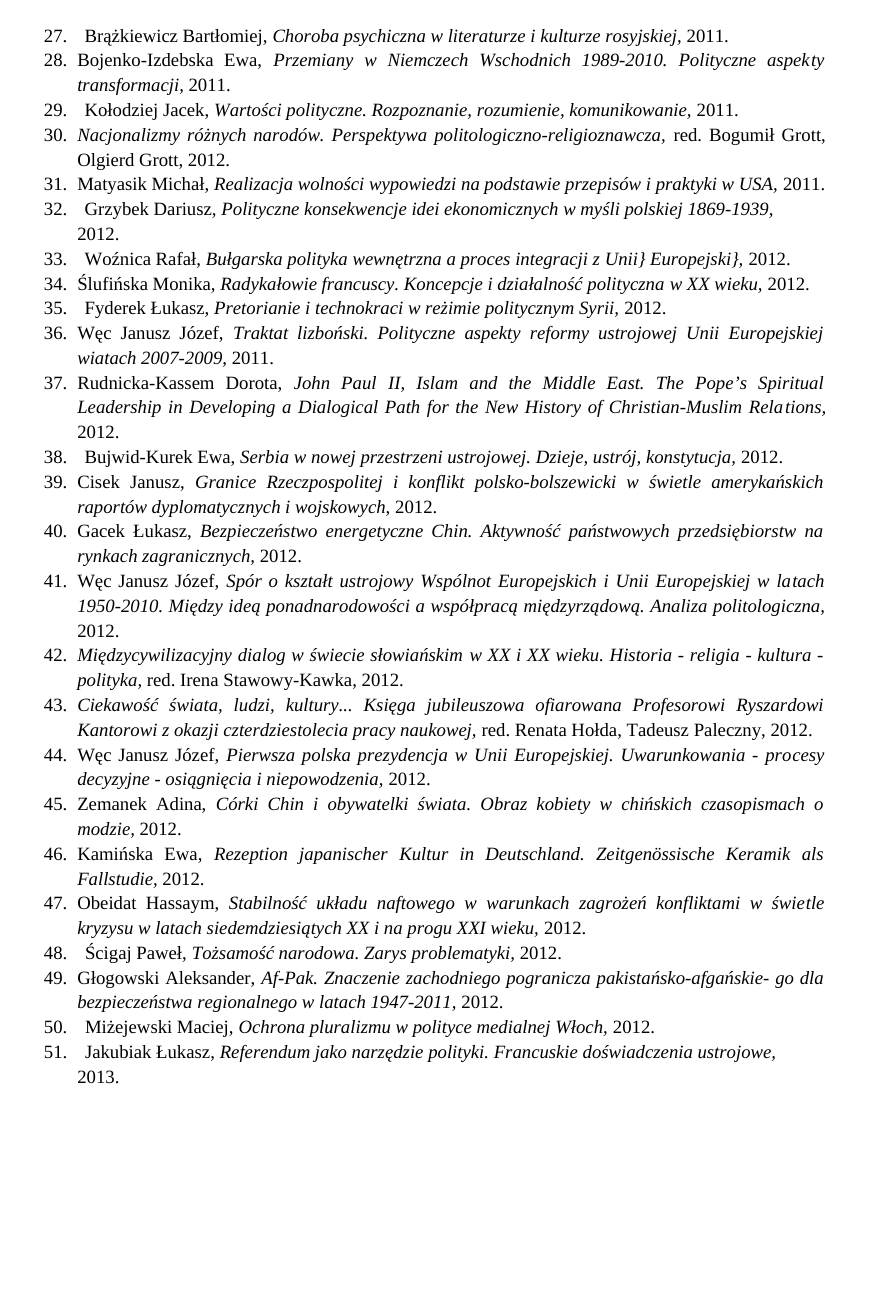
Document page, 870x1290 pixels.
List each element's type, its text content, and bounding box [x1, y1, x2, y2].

list Węc Janusz Józef, Spór o kształt ustrojowy Wspólnot Europejskich i Unii Europejskiej w la­tach 1950-2010. Między ideą ponadnarodowości a współpracą międzyrządową. Analiza politologiczna, 2012. [44, 570, 826, 641]
list Matyasik Michał, Realizacja wolności wypowiedzi na podstawie przepisów i praktyki w USA, 2011. [44, 173, 826, 195]
list Ślufińska Monika, Radykałowie francuscy. Koncepcje i działalność polityczna w XX wieku, 2012. [44, 272, 826, 294]
list Obeidat Hassaym, Stabilność układu naftowego w warunkach zagrożeń konfliktami w świe­tle kryzysu w latach siedemdziesiątych XX i na progu XXI wieku, 2012. [44, 892, 826, 938]
list Miżejewski Maciej, Ochrona pluralizmu w polityce medialnej Włoch, 2012. [44, 1016, 826, 1038]
list Bojenko-Izdebska Ewa, Przemiany w Niemczech Wschodnich 1989-2010. Polityczne aspek­ty transformacji, 2011. [44, 49, 826, 96]
list Zemanek Adina, Córki Chin i obywatelki świata. Obraz kobiety w chińskich czasopismach o modzie, 2012. [44, 793, 826, 839]
text 2012. [44, 223, 826, 244]
list Grzybek Dariusz, Polityczne konsekwencje idei ekonomicznych w myśli polskiej 1869-1939, [44, 198, 826, 219]
list Ścigaj Paweł, Tożsamość narodowa. Zarys problematyki, 2012. [44, 942, 826, 963]
list Ciekawość świata, ludzi, kultury... Księga jubileuszowa ofiarowana Profesorowi Ryszardowi Kantorowi z okazji czterdziestolecia pracy naukowej, red. Renata Hołda, Tadeusz Paleczny, 2012. [44, 694, 826, 740]
list Gacek Łukasz, Bezpieczeństwo energetyczne Chin. Aktywność państwowych przedsiębiorstw na rynkach zagranicznych, 2012. [44, 520, 826, 567]
list Kamińska Ewa, Rezeption japanischer Kultur in Deutschland. Zeitgenössische Keramik als Fallstudie, 2012. [44, 843, 826, 889]
list Fyderek Łukasz, Pretorianie i technokraci w reżimie politycznym Syrii, 2012. [44, 297, 826, 319]
list Brążkiewicz Bartłomiej, Choroba psychiczna w literaturze i kulturze rosyjskiej, 2011. [44, 24, 826, 46]
list Rudnicka-Kassem Dorota, John Paul II, Islam and the Middle East. The Pope’s Spiritual Leadership in Developing a Dialogical Path for the New History of Christian-Muslim Rela­tions, 2012. [44, 372, 826, 443]
list Woźnica Rafał, Bułgarska polityka wewnętrzna a proces integracji z Unii} Europejski}, 2012. [44, 248, 826, 269]
list Kołodziej Jacek, Wartości polityczne. Rozpoznanie, rozumienie, komunikowanie, 2011. [44, 99, 826, 120]
list Węc Janusz Józef, Pierwsza polska prezydencja w Unii Europejskiej. Uwarunkowania - pro­cesy decyzyjne - osiągnięcia i niepowodzenia, 2012. [44, 743, 826, 790]
list Międzycywilizacyjny dialog w świecie słowiańskim w XX i XX wieku. Historia - religia - kultura - polityka, red. Irena Stawowy-Kawka, 2012. [44, 644, 826, 691]
list Nacjonalizmy różnych narodów. Perspektywa politologiczno-religioznawcza, red. Bogumił Grott, Olgierd Grott, 2012. [44, 124, 826, 170]
list Głogowski Aleksander, Af-Pak. Znaczenie zachodniego pogranicza pakistańsko-afgańskie- go dla bezpieczeństwa regionalnego w latach 1947-2011, 2012. [44, 967, 826, 1013]
list Węc Janusz Józef, Traktat lizboński. Polityczne aspekty reformy ustrojowej Unii Europejskiej wiatach 2007-2009, 2011. [44, 322, 826, 368]
list Cisek Janusz, Granice Rzeczpospolitej i konflikt polsko-bolszewicki w świetle amerykańskich raportów dyplomatycznych i wojskowych, 2012. [44, 471, 826, 517]
text 2013. [44, 1066, 826, 1087]
list Jakubiak Łukasz, Referendum jako narzędzie polityki. Francuskie doświadczenia ustrojowe, [44, 1041, 826, 1062]
list Bujwid-Kurek Ewa, Serbia w nowej przestrzeni ustrojowej. Dzieje, ustrój, konstytucja, 2012. [44, 446, 826, 467]
